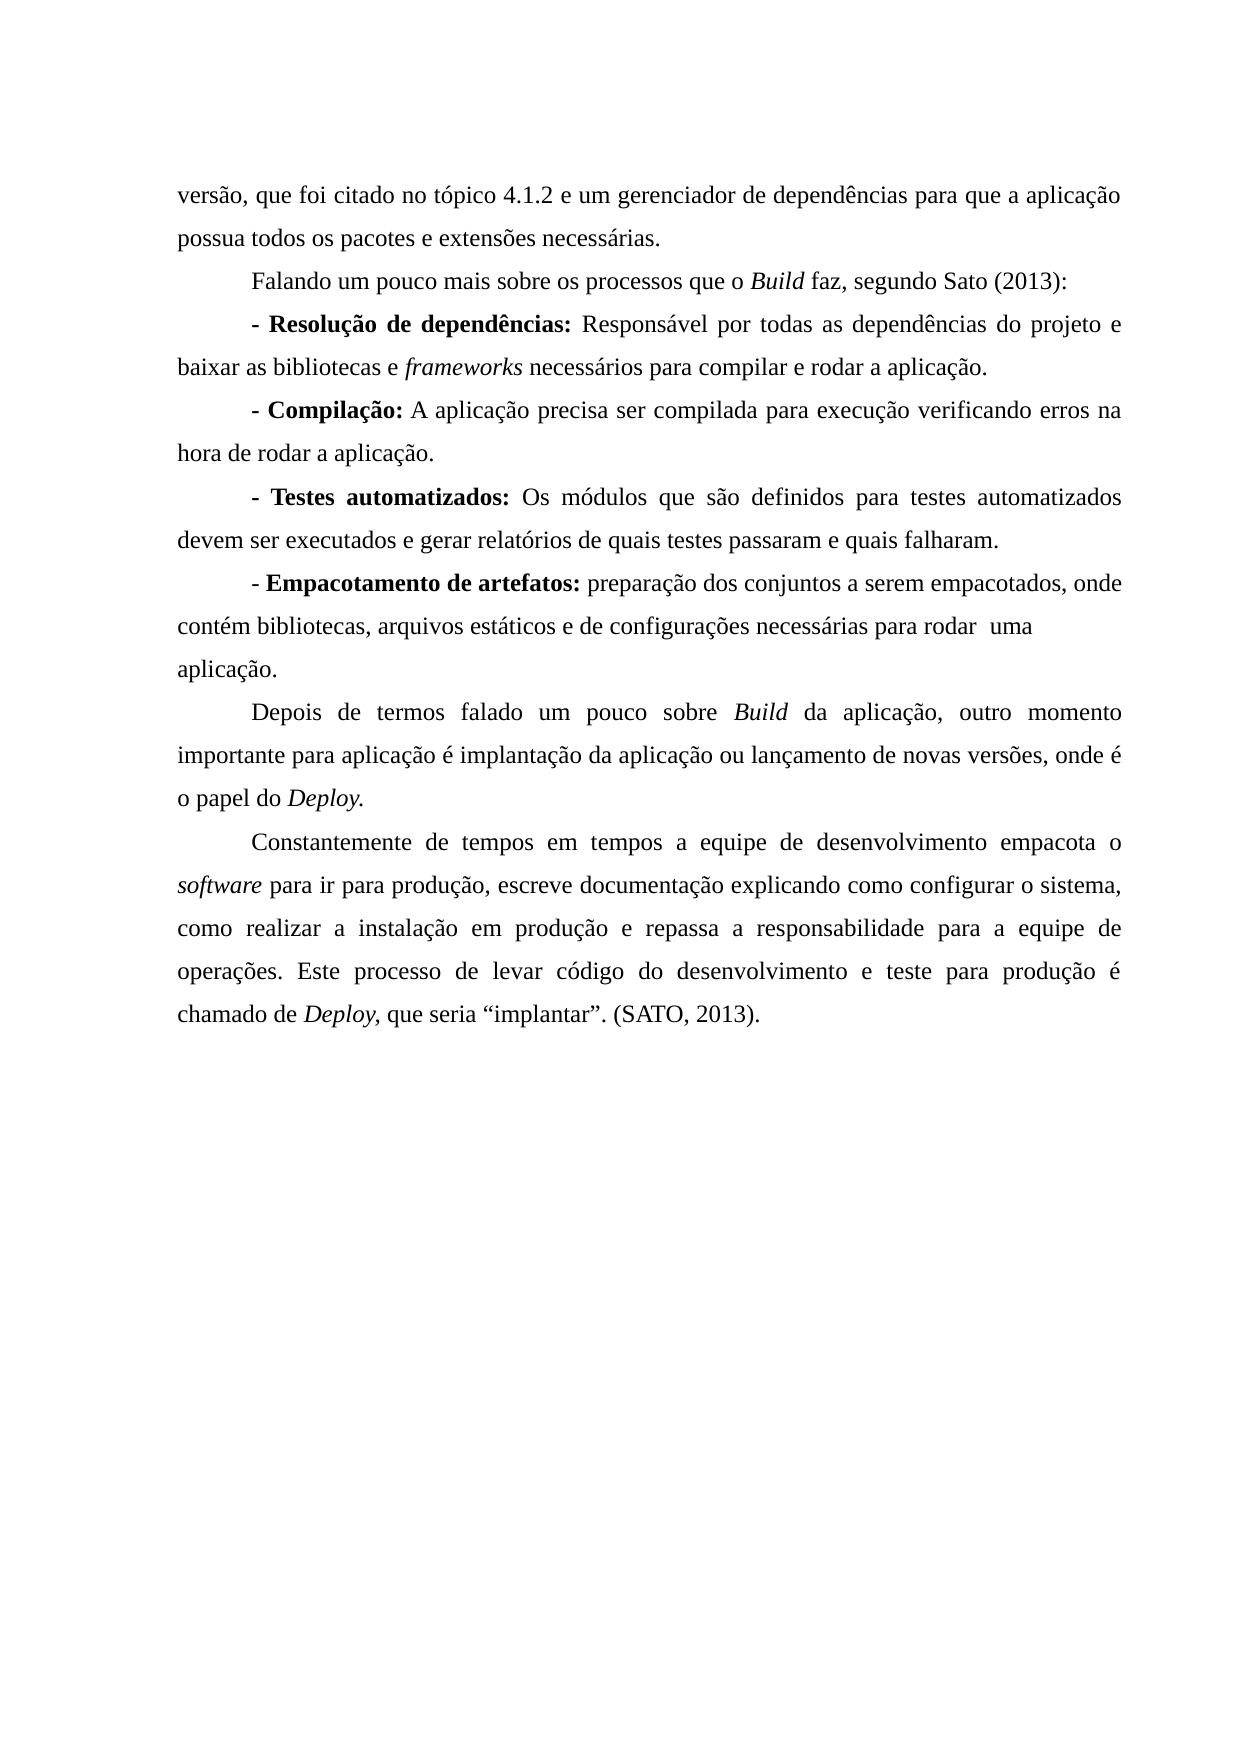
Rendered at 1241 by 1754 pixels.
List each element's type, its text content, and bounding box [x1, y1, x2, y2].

text - Testes automatizados: Os módulos que são definidos para testes automatizados devem ser executados e gerar relatórios de quais testes passaram e quais falharam. [177, 482, 1122, 553]
text versão, que foi citado no tópico 4.1.2 e um gerenciador de dependências para que a aplicação possua todos os pacotes e extensões necessárias. [177, 180, 1122, 252]
text Constantemente de tempos em tempos a equipe de desenvolvimento empacota o software para ir para produção, escreve documentação explicando como configurar o sistema, como realizar a instalação em produção e repassa a responsabilidade para a equipe de operações. Este processo de levar código do desenvolvimento e teste para produção é chamado de Deploy, que seria “implantar”. (SATO, 2013). [177, 827, 1122, 1028]
text - Empacotamento de artefatos: preparação dos conjuntos a serem empacotados, onde contém bibliotecas, arquivos estáticos e de configurações necessárias para rodar uma aplicação. [177, 568, 1122, 683]
text - Compilação: A aplicação precisa ser compilada para execução verificando erros na hora de rodar a aplicação. [177, 395, 1122, 467]
text Depois de termos falado um pouco sobre Build da aplicação, outro momento importante para aplicação é implantação da aplicação ou lançamento de novas versões, onde é o papel do Deploy. [177, 697, 1122, 812]
text - Resolução de dependências: Responsável por todas as dependências do projeto e baixar as bibliotecas e frameworks necessários para compilar e rodar a aplicação. [177, 309, 1122, 381]
text Falando um pouco mais sobre os processos que o Build faz, segundo Sato (2013): [177, 266, 1122, 295]
